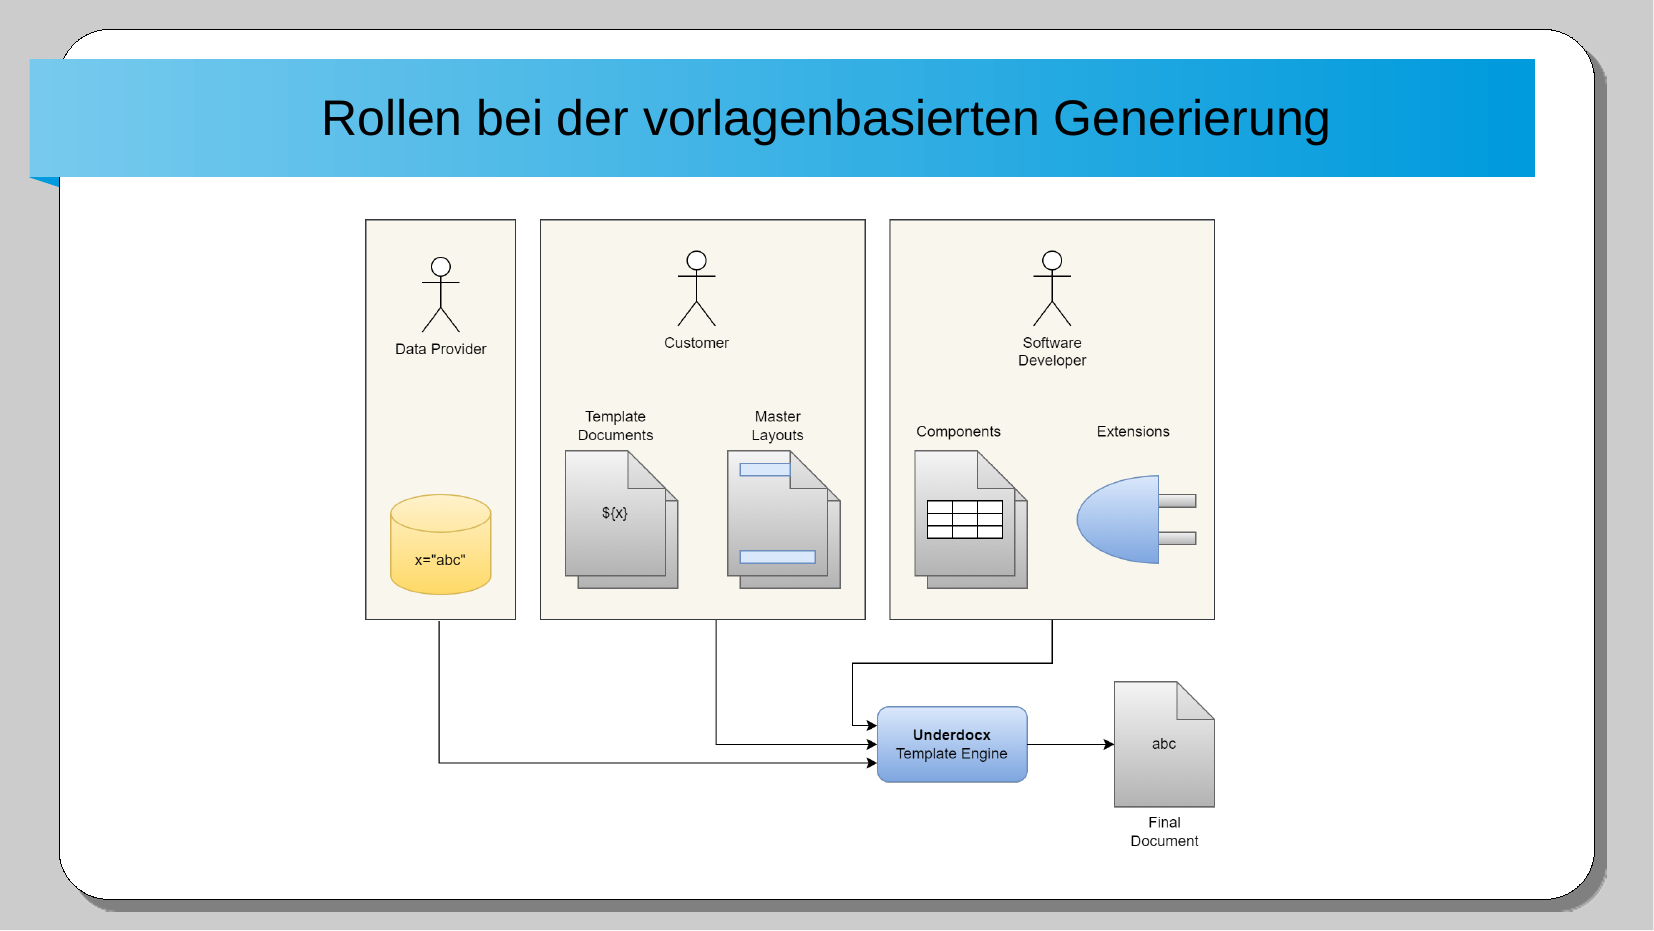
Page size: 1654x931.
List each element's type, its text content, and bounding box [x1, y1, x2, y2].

picture [365, 219, 1241, 857]
title Rollen bei der vorlagenbasierten Generierung [118, 59, 1536, 178]
